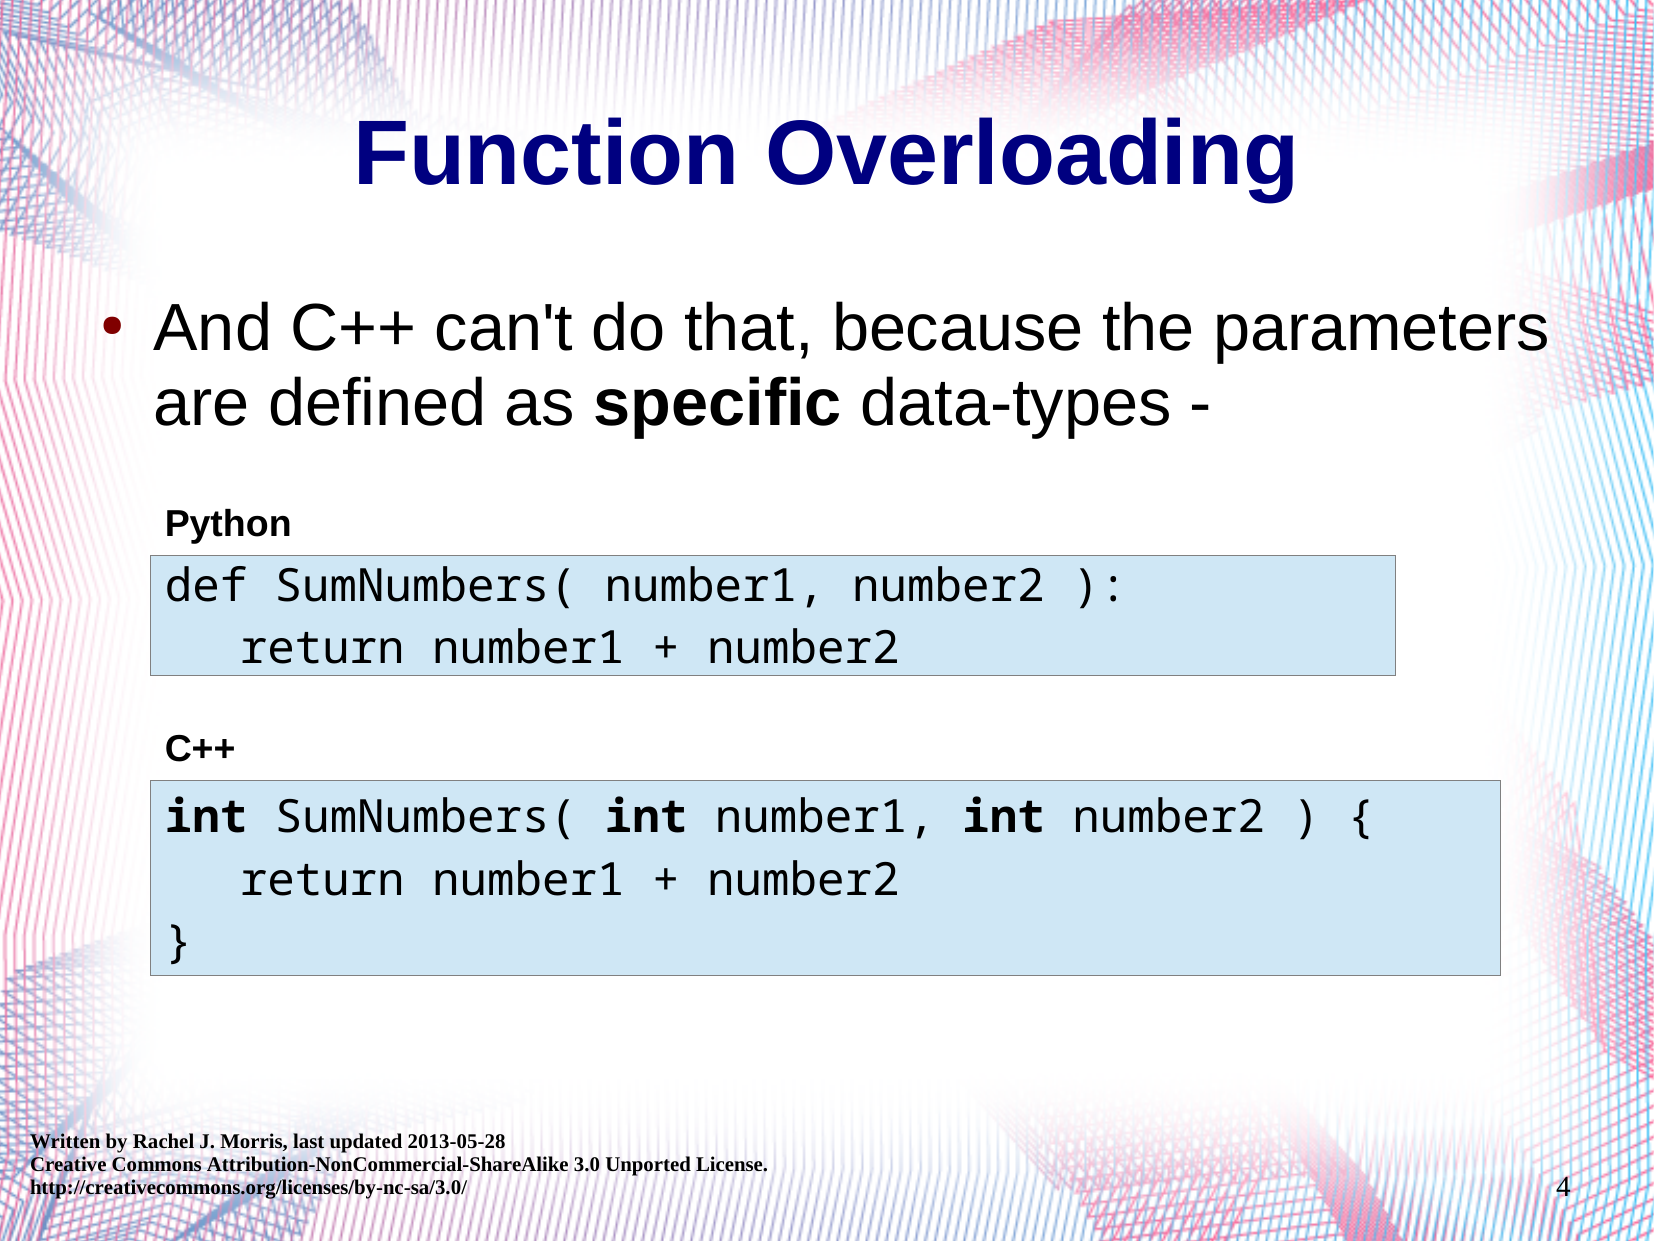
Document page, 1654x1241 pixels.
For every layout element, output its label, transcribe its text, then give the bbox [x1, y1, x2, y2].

text_box def SumNumbers( number1, number2 ): return number1 + number2 [150, 555, 1396, 676]
list And C++ can't do that, because the parameters are defined as specific data-types - [82, 290, 1571, 526]
title Function Overloading [82, 49, 1571, 257]
text_box C++ [150, 720, 331, 777]
text_box Python [150, 495, 331, 552]
text_box int SumNumbers( int number1, int number2 ) { return number1 + number2 } [150, 780, 1501, 976]
picture [0, 0, 1654, 1241]
